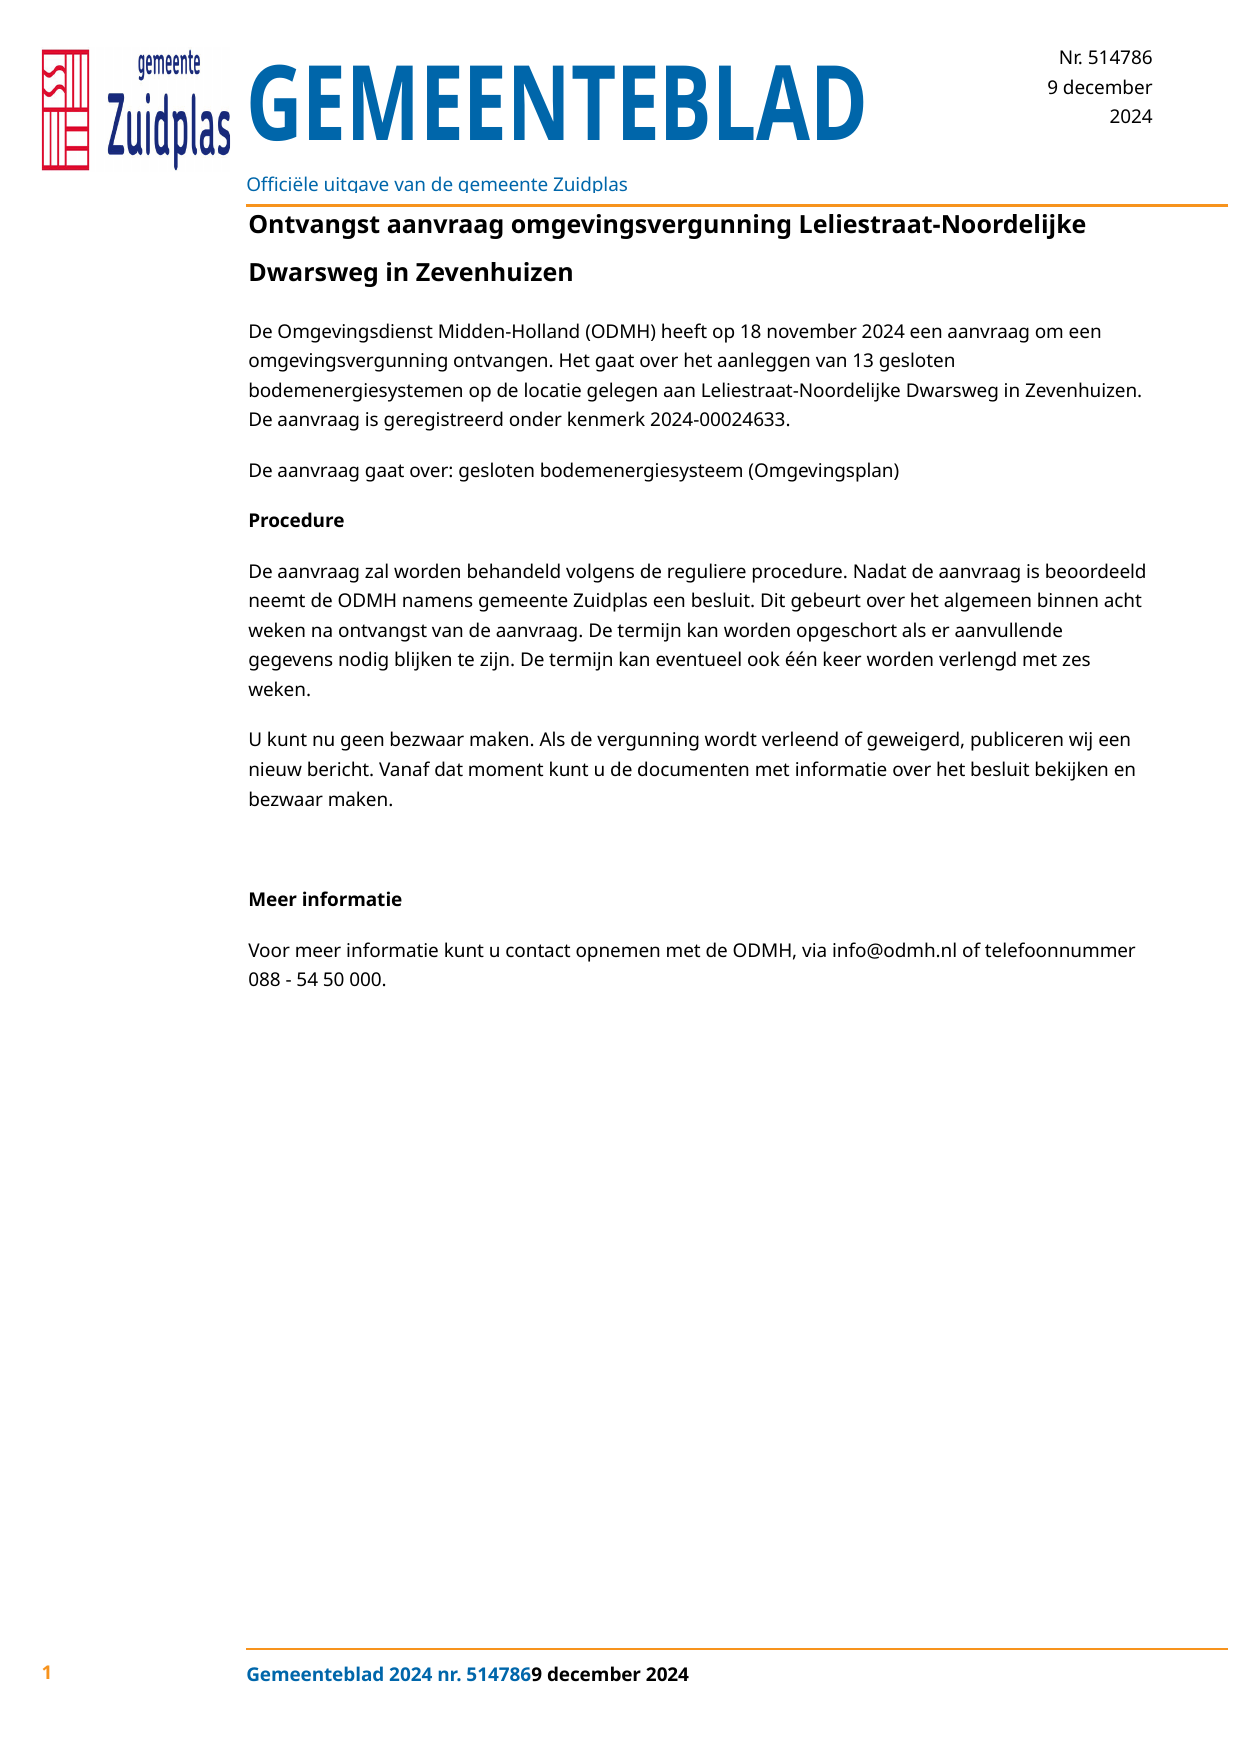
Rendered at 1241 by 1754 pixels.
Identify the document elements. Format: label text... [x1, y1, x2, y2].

text De aanvraag gaat over: gesloten bodemenergiesysteem (Omgevingsplan) [248, 457, 1152, 483]
text Voor meer informatie kunt u contact opnemen met de ODMH, via info@odmh.nl of telefoonnummer 088 - 54 50 000. [248, 937, 1152, 992]
text De aanvraag zal worden behandeld volgens de reguliere procedure. Nadat de aanvraag is beoordeeld neemt de ODMH namens gemeente Zuidplas een besluit. Dit gebeurt over het algemeen binnen acht weken na ontvangst van de aanvraag. De termijn kan worden opgeschort als er aanvullende gegevens nodig blijken te zijn. De termijn kan eventueel ook één keer worden verlengd met zes weken. [248, 558, 1152, 702]
text De Omgevingsdienst Midden-Holland (ODMH) heeft op 18 november 2024 een aanvraag om een omgevingsvergunning ontvangen. Het gaat over het aanleggen van 13 gesloten bodemenergiesystemen op de locatie gelegen aan Leliestraat-Noordelijke Dwarsweg in Zevenhuizen. De aanvraag is geregistreerd onder kenmerk 2024-00024633. [248, 318, 1152, 432]
text Ontvangst aanvraag omgevingsvergunning Leliestraat-Noordelijke Dwarsweg in Zevenhuizen [248, 207, 1152, 288]
text Procedure [248, 507, 1152, 533]
picture [41, 47, 231, 172]
text Meer informatie [248, 887, 1152, 912]
text U kunt nu geen bezwaar maken. Als de vergunning wordt verleend of geweigerd, publiceren wij een nieuw bericht. Vanaf dat moment kunt u de documenten met informatie over het besluit bekijken en bezwaar maken. [248, 727, 1152, 812]
